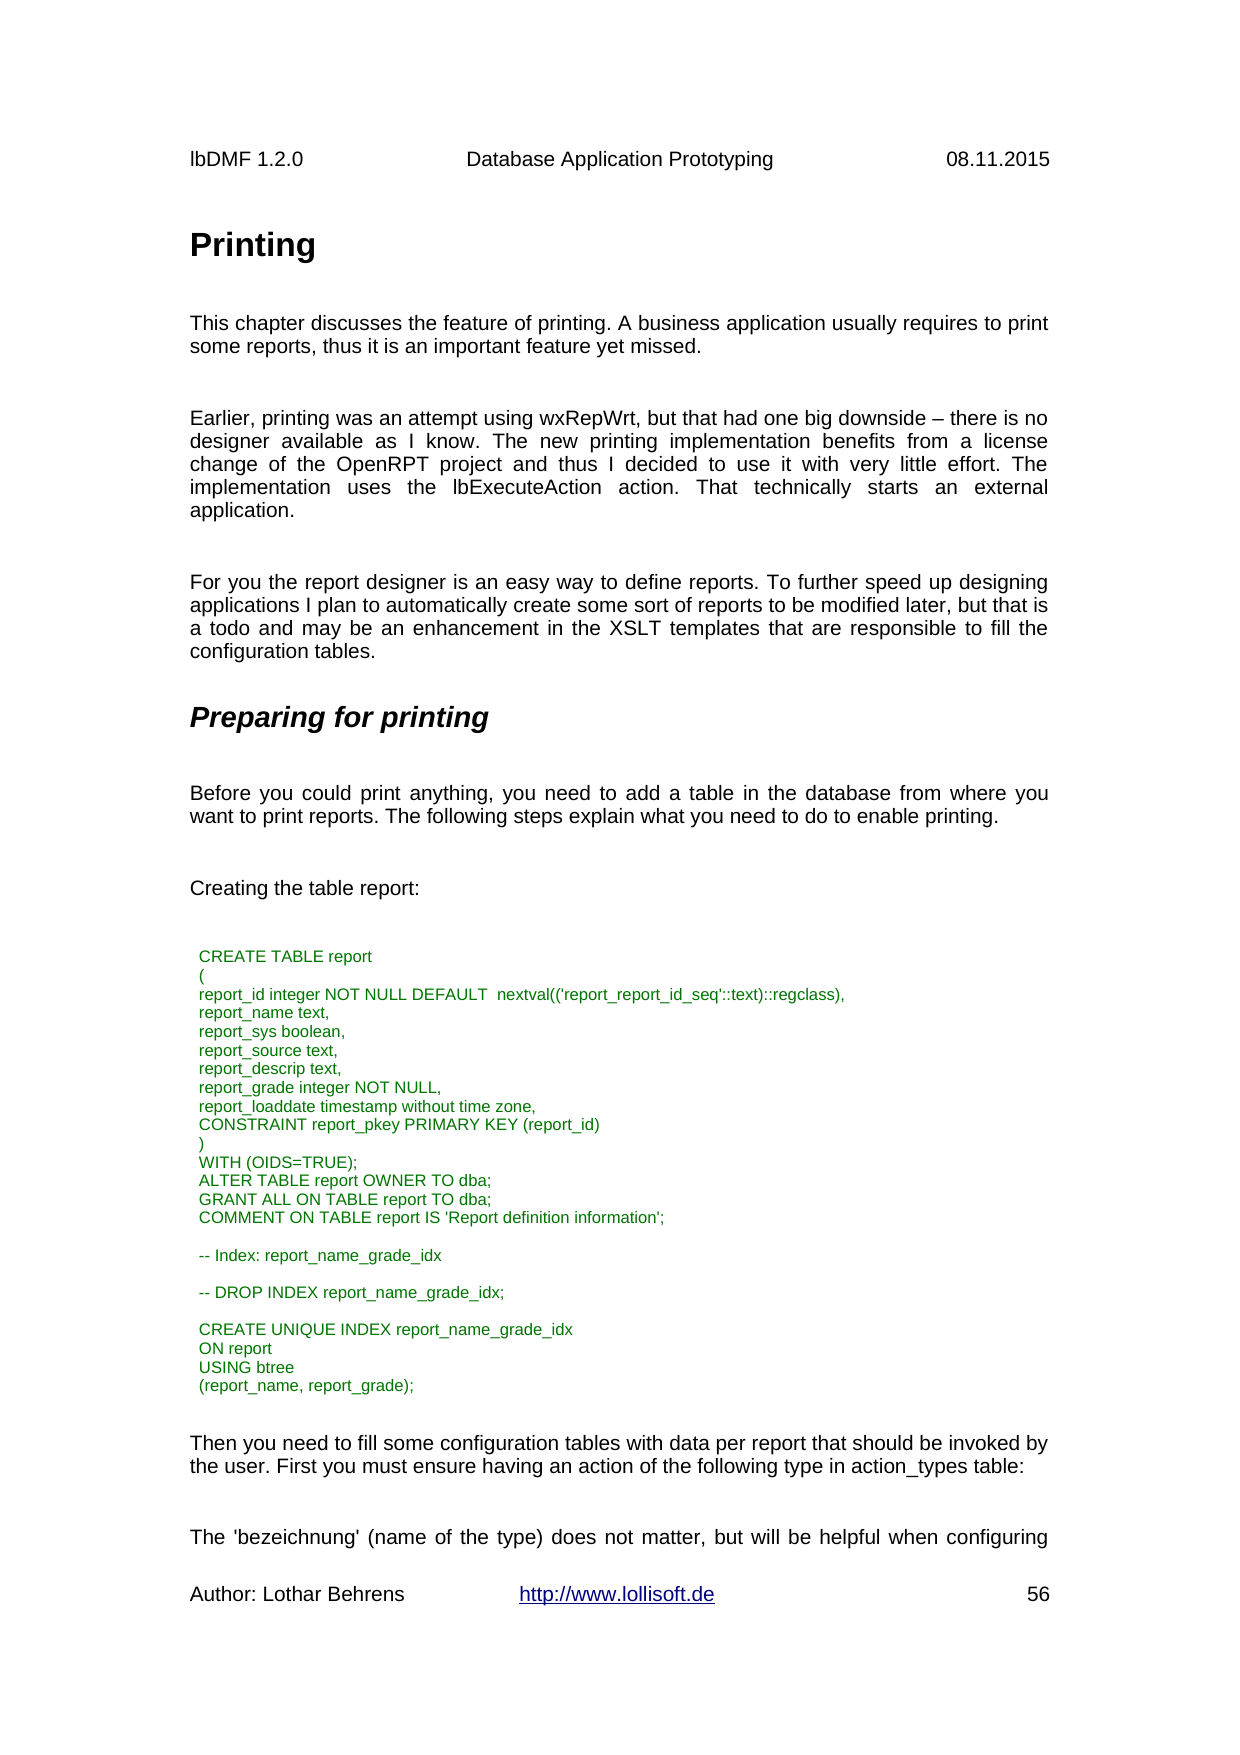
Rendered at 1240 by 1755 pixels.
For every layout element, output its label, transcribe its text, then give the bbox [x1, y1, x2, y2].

text The 'bezeichnung' (name of the type) does not matter, but will be helpful when configuring [189, 1526, 1050, 1549]
text (report_name, report_grade); [189, 1377, 1050, 1395]
text CREATE UNIQUE INDEX report_name_grade_idx [189, 1321, 1050, 1339]
text report_source text, [189, 1041, 1050, 1060]
text ) [189, 1134, 1050, 1153]
text Creating the table report: [189, 876, 1050, 899]
text For you the report designer is an easy way to define reports. To further speed up designing applications I plan to automatically create some sort of reports to be modified later, but that is a todo and may be an enhancement in the XSLT templates that are responsible to fill the configuration tables. [189, 570, 1050, 663]
text WITH (OIDS=TRUE); [189, 1153, 1050, 1172]
text This chapter discusses the feature of printing. A business application usually requires to print some reports, thus it is an important feature yet missed. [189, 311, 1050, 358]
text USING btree [189, 1358, 1050, 1377]
text COMMENT ON TABLE report IS 'Report definition information'; [189, 1209, 1050, 1227]
text report_loaddate timestamp without time zone, [189, 1097, 1050, 1116]
text -- Index: report_name_grade_idx [189, 1246, 1050, 1265]
text Earlier, printing was an attempt using wxRepWrt, but that had one big downside – there is no designer available as I know. The new printing implementation benefits from a license change of the OpenRPT project and thus I decided to use it with very little effort. The implementation uses the lbExecuteAction action. That technically starts an external application. [189, 406, 1050, 522]
text Then you need to fill some configuration tables with data per report that should be invoked by the user. First you must ensure having an action of the following type in action_types table: [189, 1431, 1050, 1477]
text GRANT ALL ON TABLE report TO dba; [189, 1190, 1050, 1209]
text ( [189, 966, 1050, 985]
text Before you could print anything, you need to add a table in the database from where you want to print reports. The following steps explain what you need to do to enable printing. [189, 782, 1050, 828]
text report_name text, [189, 1004, 1050, 1022]
subtitle Printing [189, 226, 1050, 263]
text report_grade integer NOT NULL, [189, 1078, 1050, 1097]
text ALTER TABLE report OWNER TO dba; [189, 1172, 1050, 1190]
subtitle Preparing for printing [189, 701, 1050, 733]
text report_sys boolean, [189, 1022, 1050, 1041]
text CONSTRAINT report_pkey PRIMARY KEY (report_id) [189, 1116, 1050, 1134]
text ON report [189, 1339, 1050, 1358]
text report_id integer NOT NULL DEFAULT nextval(('report_report_id_seq'::text)::regclass), [189, 985, 1050, 1004]
text -- DROP INDEX report_name_grade_idx; [189, 1283, 1050, 1302]
text report_descrip text, [189, 1060, 1050, 1078]
text CREATE TABLE report [189, 948, 1050, 966]
